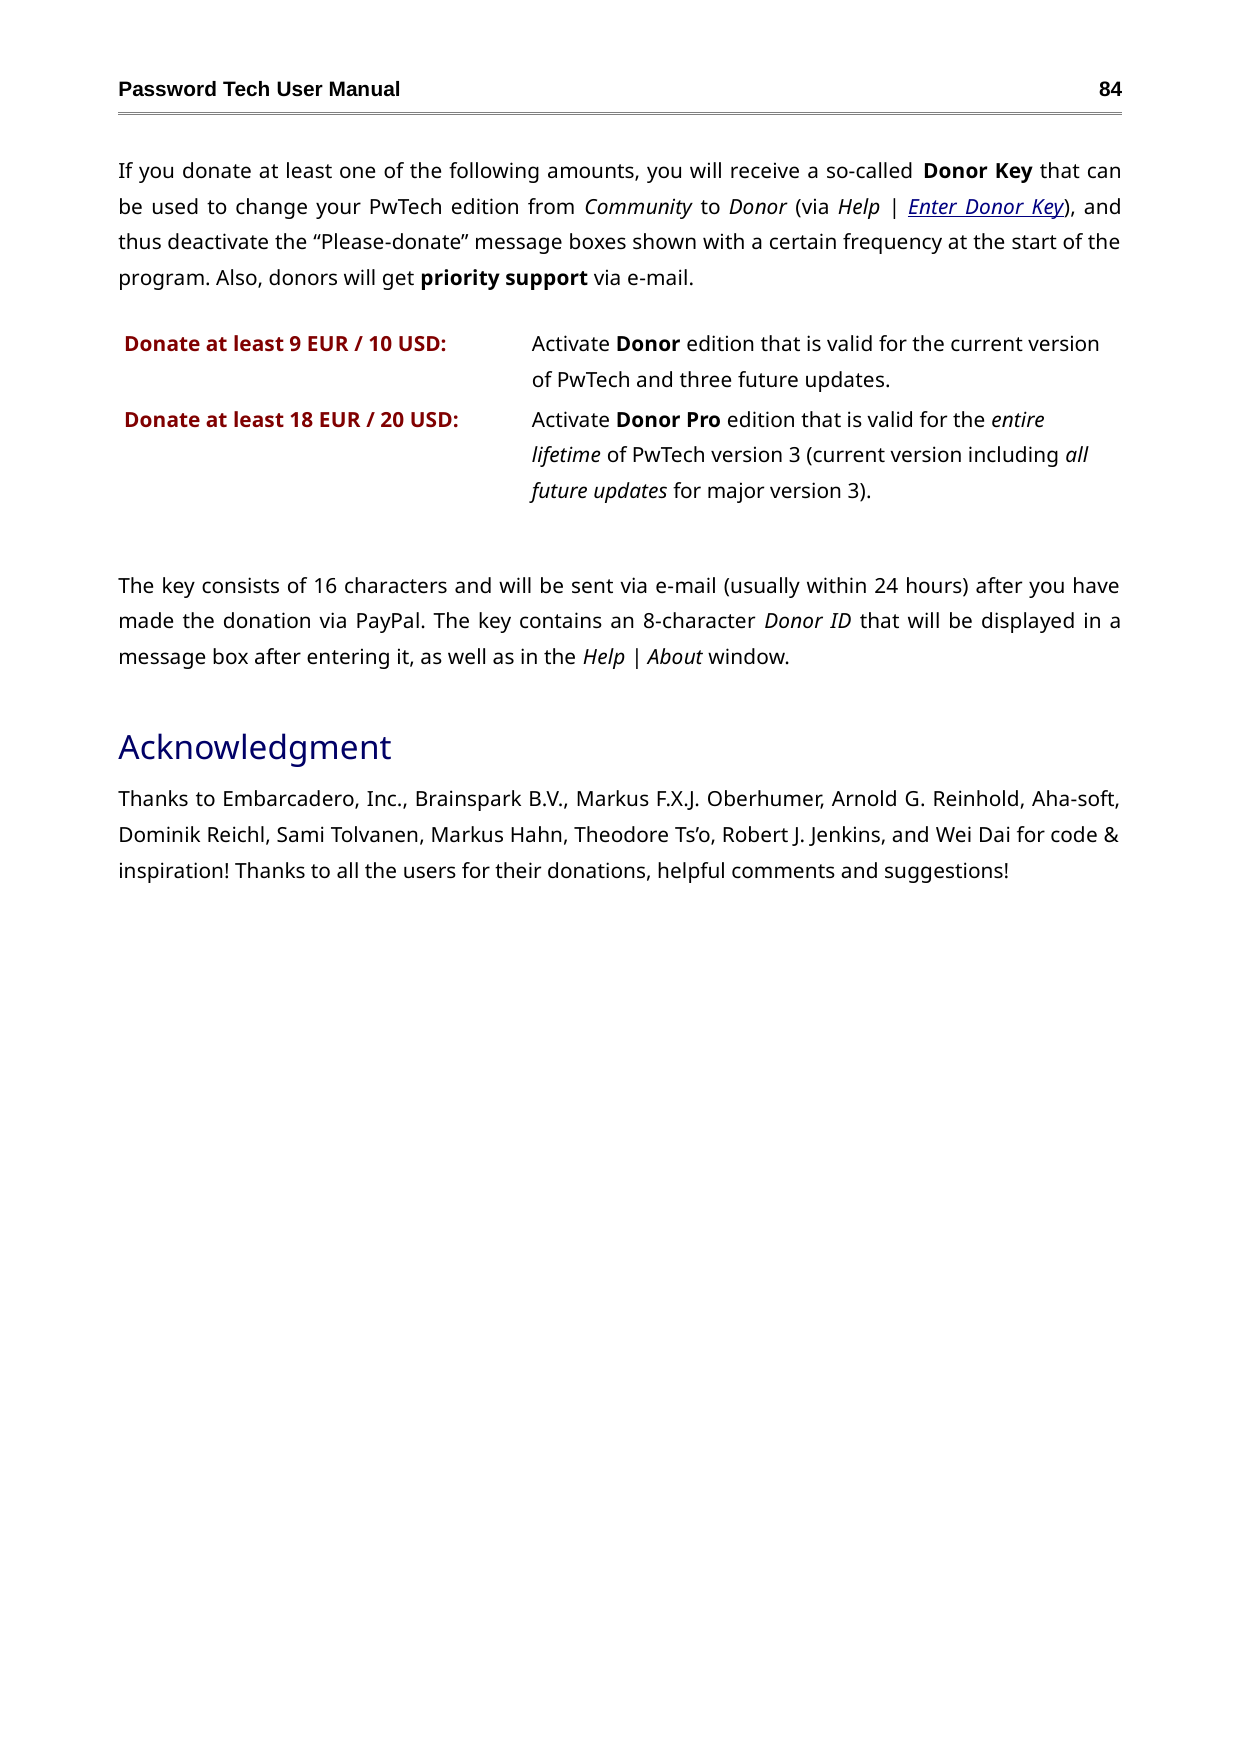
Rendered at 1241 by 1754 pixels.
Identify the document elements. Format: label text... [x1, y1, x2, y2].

table_header Donate at least 9 EUR / 10 USD: [118, 323, 526, 399]
text The key consists of 16 characters and will be sent via e-mail (usually within 24 hours) after you have made the donation via PayPal. The key contains an 8-character Donor ID that will be displayed in a message box after entering it, as well as in the Help | About window. [118, 571, 1122, 670]
table_header Activate Donor edition that is valid for the current version of PwTech and three future updates. [526, 323, 1122, 399]
table_cell Activate Donor Pro edition that is valid for the entire lifetime of PwTech version 3 (current version including all future updates for major version 3). [526, 399, 1122, 510]
text If you donate at least one of the following amounts, you will receive a so-called Donor Key that can be used to change your PwTech edition from Community to Donor (via Help | Enter Donor Key), and thus deactivate the “Please-donate” message boxes shown with a certain frequency at the start of the program. Also, donors will get priority support via e-mail. [118, 156, 1122, 291]
subtitle Acknowledgment [118, 723, 1122, 769]
text Thanks to Embarcadero, Inc., Brainspark B.V., Markus F.X.J. Oberhumer, Arnold G. Reinhold, Aha-soft, Dominik Reichl, Sami Tolvanen, Markus Hahn, Theodore Ts’o, Robert J. Jenkins, and Wei Dai for code & inspiration! Thanks to all the users for their donations, helpful comments and suggestions! [118, 784, 1122, 884]
table_cell Donate at least 18 EUR / 20 USD: [118, 399, 526, 510]
